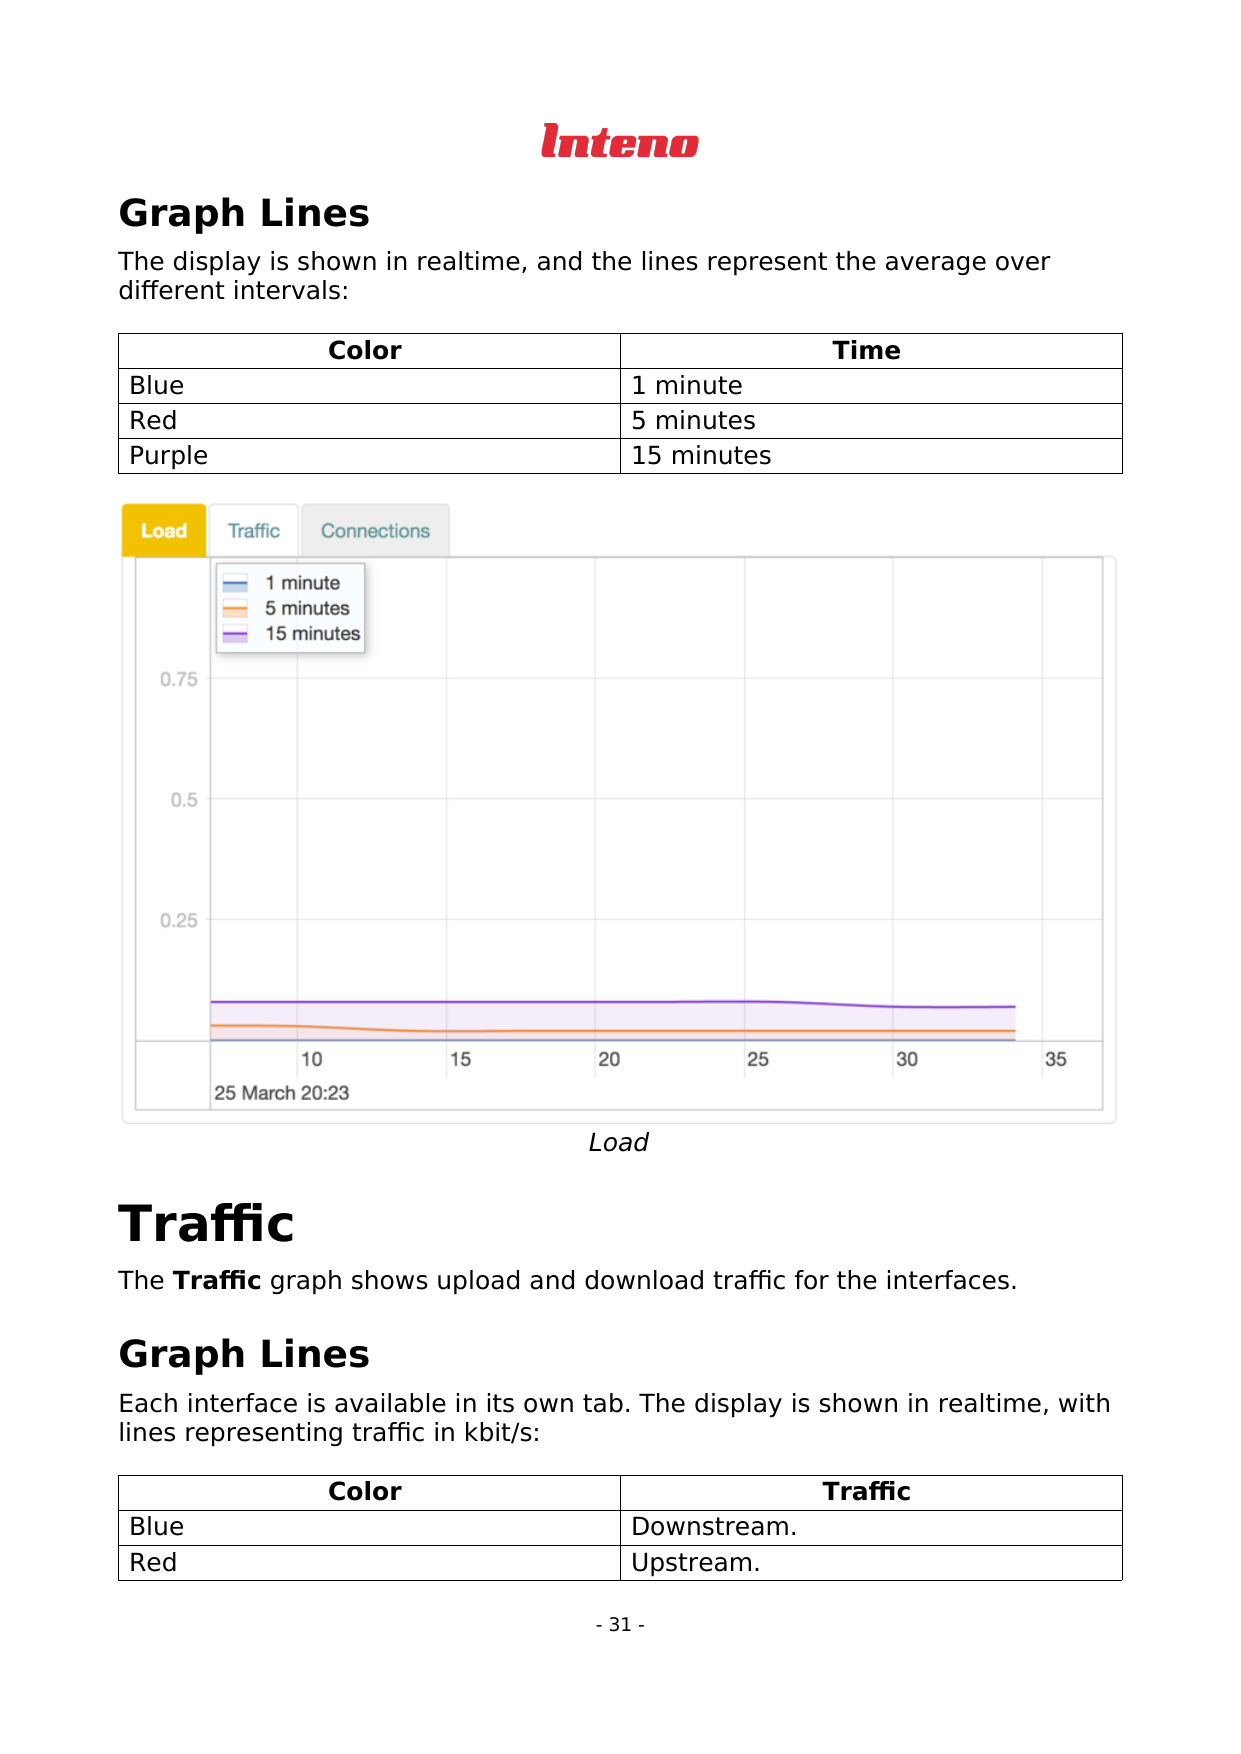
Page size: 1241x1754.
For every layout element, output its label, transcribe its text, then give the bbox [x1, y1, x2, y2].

table_cell 15 minutes [621, 439, 1122, 473]
table_cell 1 minute [621, 369, 1122, 403]
table_cell Upstream. [621, 1546, 1122, 1580]
text Load [118, 1129, 1122, 1158]
text The display is shown in realtime, and the lines represent the average over different intervals: [118, 247, 1122, 306]
table_header Traffic [621, 1476, 1122, 1509]
table_cell Red [119, 404, 620, 438]
subtitle Traffic [118, 1195, 1122, 1253]
table_cell Red [119, 1546, 620, 1580]
picture [118, 500, 1123, 1129]
text The Traffic graph shows upload and download traffic for the interfaces. [118, 1266, 1122, 1295]
table_cell Downstream. [621, 1511, 1122, 1545]
picture [531, 118, 709, 162]
table_header Color [119, 1476, 620, 1509]
text Each interface is available in its own tab. The display is shown in realtime, with lines representing traffic in kbit/s: [118, 1389, 1122, 1447]
table_cell 5 minutes [621, 404, 1122, 438]
subtitle Graph Lines [118, 191, 1122, 235]
table_cell Blue [119, 1511, 620, 1545]
subtitle Graph Lines [118, 1333, 1122, 1376]
table_cell Blue [119, 369, 620, 403]
table_header Time [621, 334, 1122, 368]
table_cell Purple [119, 439, 620, 473]
table_header Color [119, 334, 620, 368]
